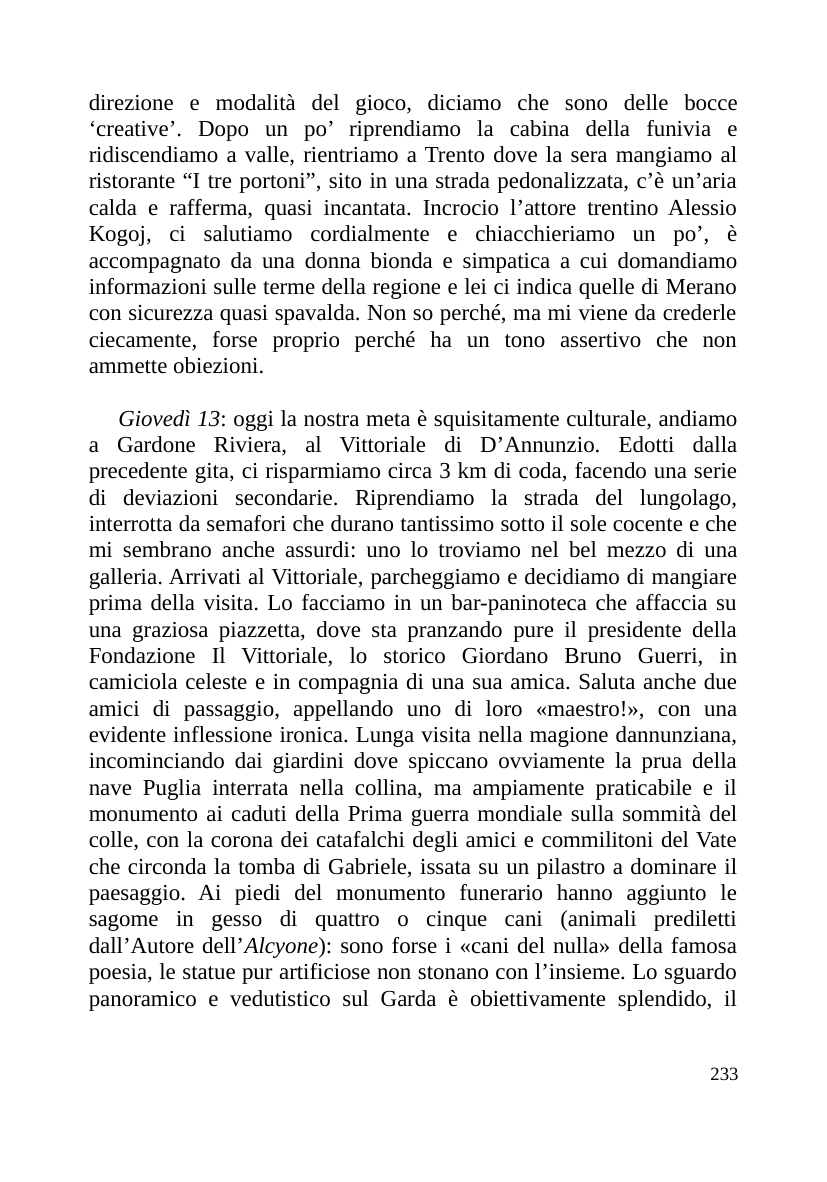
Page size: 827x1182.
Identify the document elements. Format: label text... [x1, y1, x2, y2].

text direzione e modalità del gioco, diciamo che sono delle bocce ‘creative’. Dopo un po’ riprendiamo la cabina della funivia e ridiscendiamo a valle, rientriamo a Trento dove la sera mangiamo al ristorante “I tre portoni”, sito in una strada pedonalizzata, c’è un’aria calda e rafferma, quasi incantata. Incrocio l’attore trentino Alessio Kogoj, ci salutiamo cordialmente e chiacchieriamo un po’, è accompagnato da una donna bionda e simpatica a cui domandiamo informazioni sulle terme della regione e lei ci indica quelle di Merano con sicurezza quasi spavalda. Non so perché, ma mi viene da crederle ciecamente, forse proprio perché ha un tono assertivo che non ammette obiezioni. [88, 88, 738, 378]
text Giovedì 13: oggi la nostra meta è squisitamente culturale, andiamo a Gardone Riviera, al Vittoriale di D’Annunzio. Edotti dalla precedente gita, ci risparmiamo circa 3 km di coda, facendo una serie di deviazioni secondarie. Riprendiamo la strada del lungolago, interrotta da semafori che durano tantissimo sotto il sole cocente e che mi sembrano anche assurdi: uno lo troviamo nel bel mezzo di una galleria. Arrivati al Vittoriale, parcheggiamo e decidiamo di mangiare prima della visita. Lo facciamo in un bar-paninoteca che affaccia su una graziosa piazzetta, dove sta pranzando pure il presidente della Fondazione Il Vittoriale, lo storico Giordano Bruno Guerri, in camiciola celeste e in compagnia di una sua amica. Saluta anche due amici di passaggio, appellando uno di loro «maestro!», con una evidente inflessione ironica. Lunga visita nella magione dannunziana, incominciando dai giardini dove spiccano ovviamente la prua della nave Puglia interrata nella collina, ma ampiamente praticabile e il monumento ai caduti della Prima guerra mondiale sulla sommità del colle, con la corona dei catafalchi degli amici e commilitoni del Vate che circonda la tomba di Gabriele, issata su un pilastro a dominare il paesaggio. Ai piedi del monumento funerario hanno aggiunto le sagome in gesso di quattro o cinque cani (animali prediletti dall’Autore dell’Alcyone): sono forse i «cani del nulla» della famosa poesia, le statue pur artificiose non stonano con l’insieme. Lo sguardo panoramico e vedutistico sul Garda è obiettivamente splendido, il [88, 405, 738, 1011]
